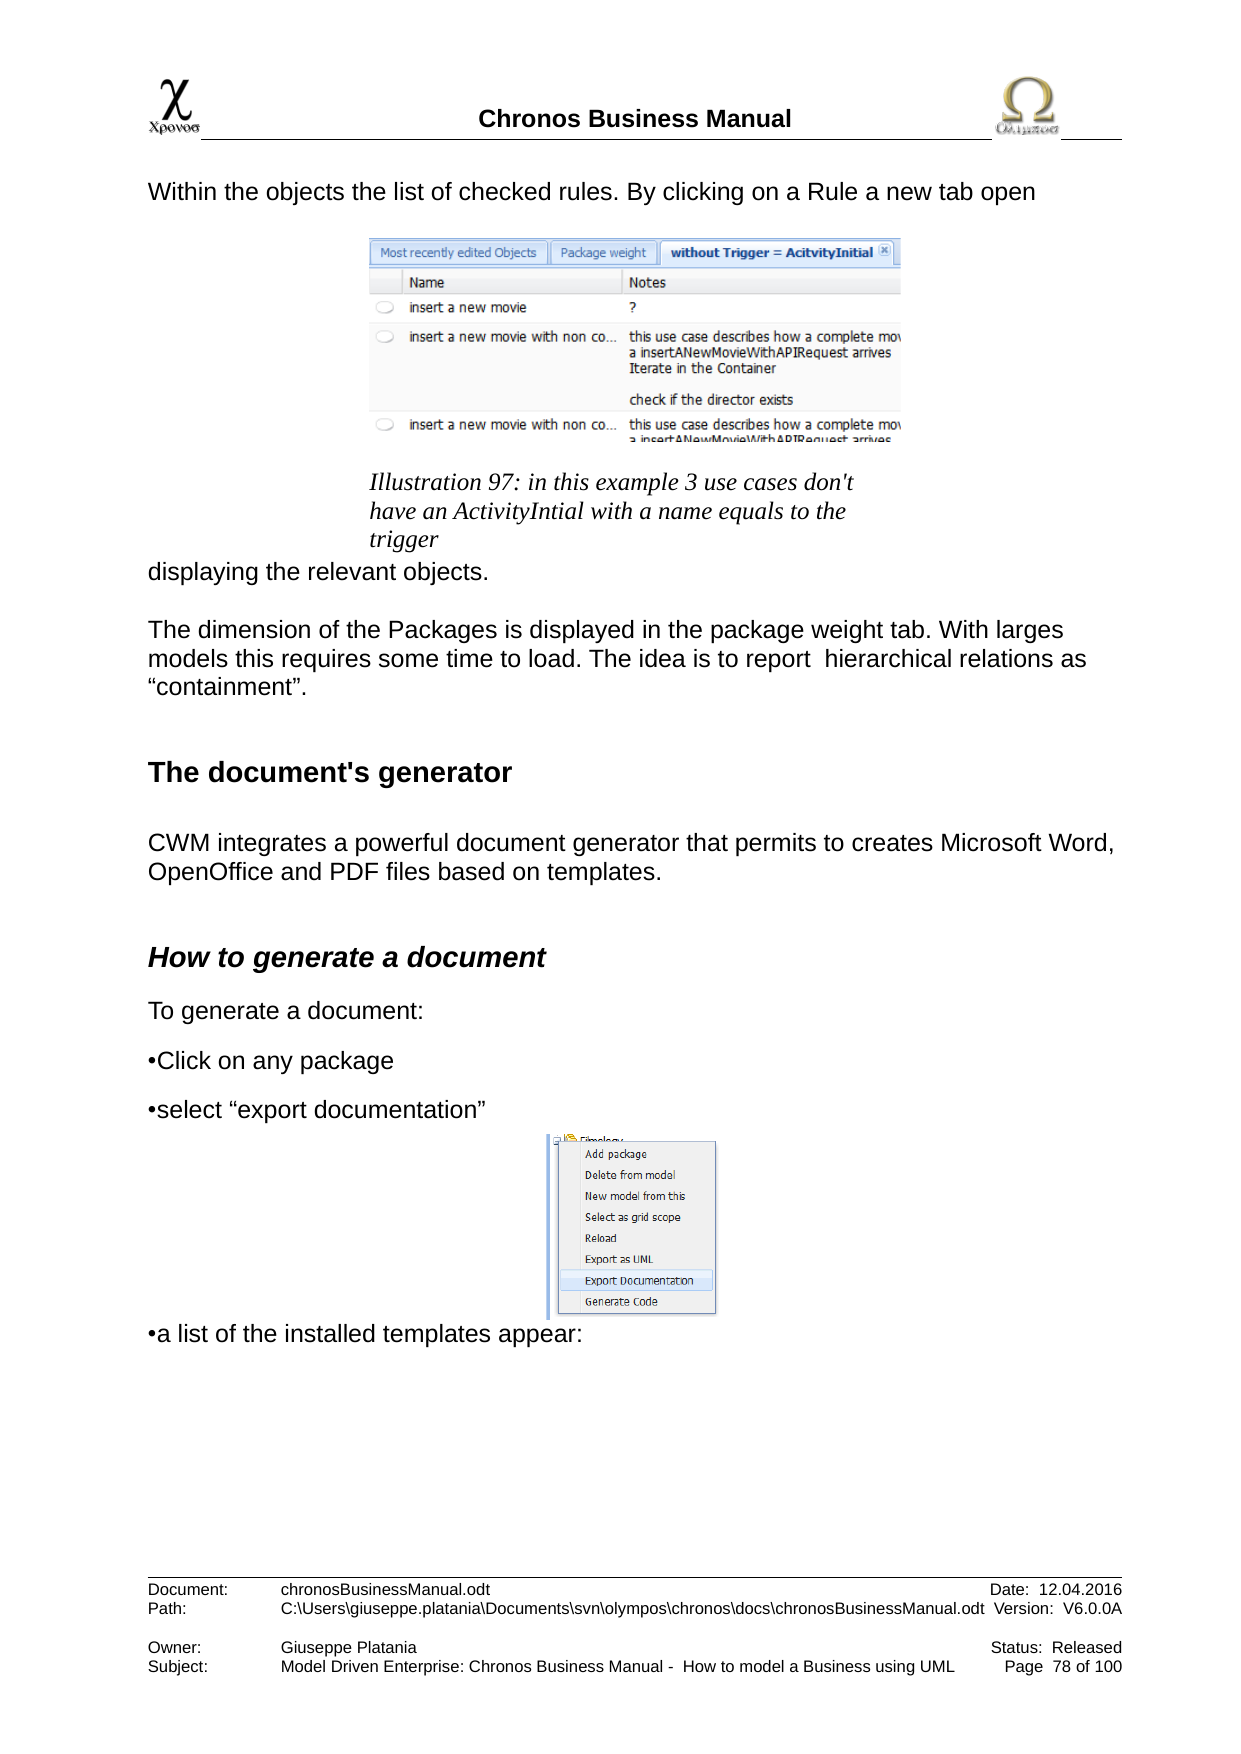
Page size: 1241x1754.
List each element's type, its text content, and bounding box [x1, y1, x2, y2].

list a list of the installed templates appear: [148, 1315, 1122, 1348]
text Illustration 97: in this example 3 use cases don't have an ActivityIntial with a name equals to the trigger [369, 467, 901, 553]
subtitle How to generate a document [148, 940, 1122, 974]
subtitle The document's generator [148, 755, 1122, 788]
text CWM integrates a powerful document generator that permits to creates Microsoft Word, OpenOffice and PDF files based on templates. [148, 828, 1122, 886]
text Within the objects the list of checked rules. By clicking on a Rule a new tab open displaying the relevant objects. [148, 177, 1122, 586]
text To generate a document: [148, 996, 1122, 1025]
picture [546, 1134, 724, 1320]
list select “export documentation” [148, 1095, 1122, 1124]
picture [369, 238, 901, 442]
list Click on any package [148, 1046, 1122, 1074]
picture [147, 75, 201, 135]
text The dimension of the Packages is displayed in the package weight tab. With larges models this requires some time to load. The idea is to report hierarchical relations as “containment”. [148, 615, 1122, 701]
picture [992, 75, 1061, 135]
